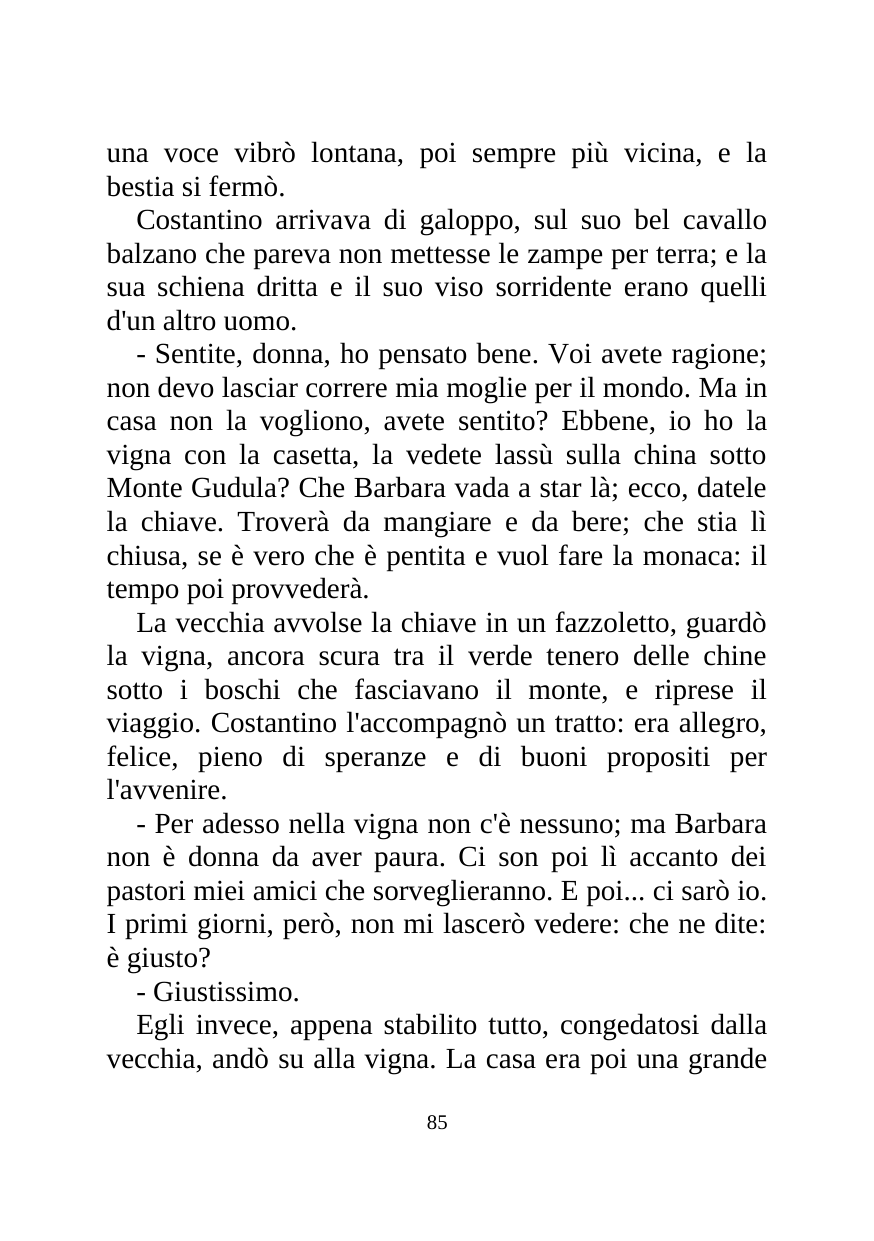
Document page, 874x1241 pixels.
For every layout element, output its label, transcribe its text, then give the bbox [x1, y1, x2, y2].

text - Giustissimo. [106, 974, 768, 1007]
text Egli invece, appena stabilito tutto, congedatosi dalla vecchia, andò su alla vigna. La casa era poi una grande [106, 1007, 768, 1074]
text - Per adesso nella vigna non c'è nessuno; ma Barbara non è donna da aver paura. Ci son poi lì accanto dei pastori miei amici che sorveglieranno. E poi... ci sarò io. I primi giorni, però, non mi lascerò vedere: che ne dite: è giusto? [106, 806, 768, 974]
text La vecchia avvolse la chiave in un fazzoletto, guardò la vigna, ancora scura tra il verde tenero delle chine sotto i boschi che fasciavano il monte, e riprese il viaggio. Costantino l'accompagnò un tratto: era allegro, felice, pieno di speranze e di buoni propositi per l'avvenire. [106, 605, 768, 806]
text Costantino arrivava di galoppo, sul suo bel cavallo balzano che pareva non mettesse le zampe per terra; e la sua schiena dritta e il suo viso sorridente erano quelli d'un altro uomo. [106, 202, 768, 336]
text - Sentite, donna, ho pensato bene. Voi avete ragione; non devo lasciar correre mia moglie per il mondo. Ma in casa non la vogliono, avete sentito? Ebbene, io ho la vigna con la casetta, la vedete lassù sulla china sotto Monte Gudula? Che Barbara vada a star là; ecco, datele la chiave. Troverà da mangiare e da bere; che stia lì chiusa, se è vero che è pentita e vuol fare la monaca: il tempo poi provvederà. [106, 336, 768, 605]
text una voce vibrò lontana, poi sempre più vicina, e la bestia si fermò. [106, 135, 768, 202]
